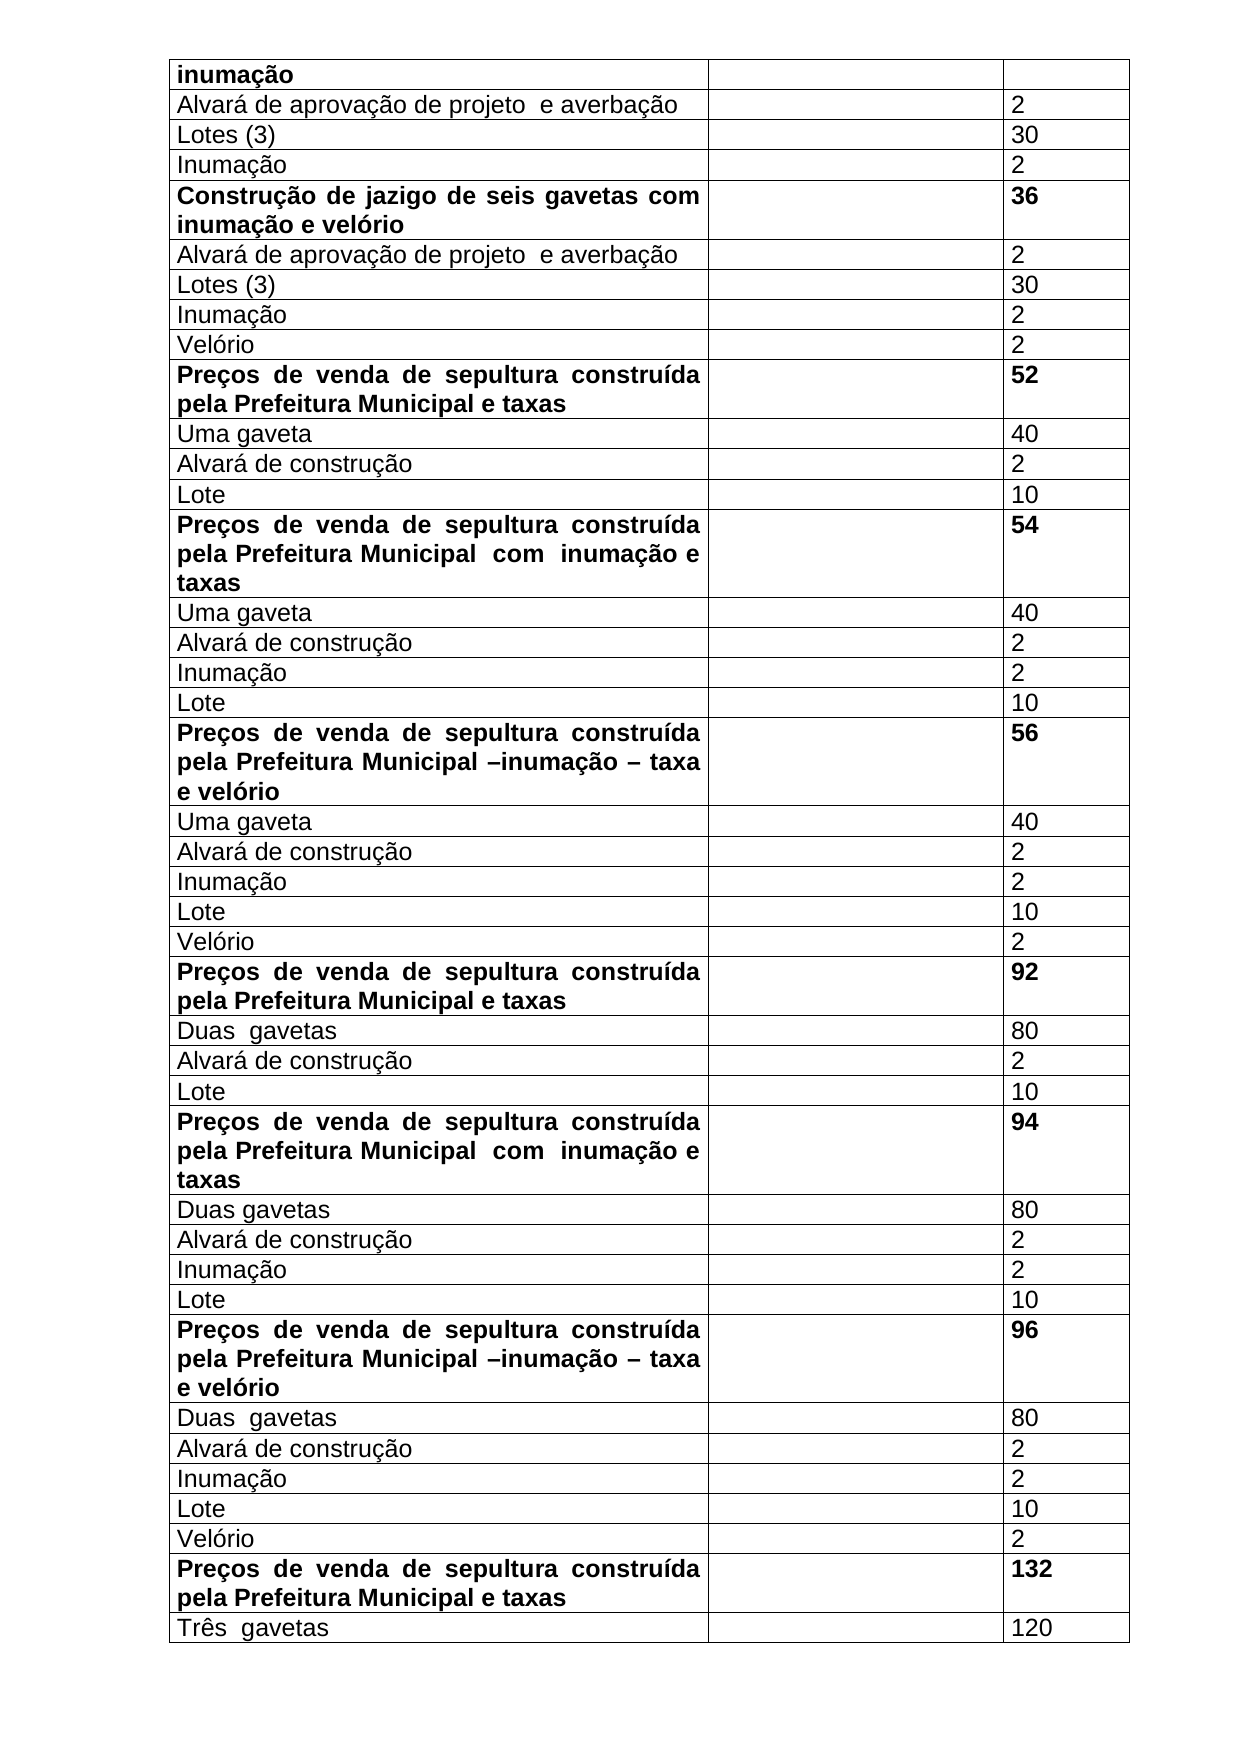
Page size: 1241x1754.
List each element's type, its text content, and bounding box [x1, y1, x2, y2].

table_cell 2 [1004, 150, 1129, 179]
table_cell [709, 957, 1003, 1015]
table_cell 92 [1004, 957, 1129, 1015]
table_cell 2 [1004, 449, 1129, 478]
table_cell inumação [170, 60, 708, 89]
table_cell Preços de venda de sepultura construída pela Prefeitura Municipal com inumação e taxas [170, 510, 708, 597]
table_cell 54 [1004, 510, 1129, 597]
table_cell 40 [1004, 806, 1129, 836]
table_cell 10 [1004, 1494, 1129, 1523]
table_cell 2 [1004, 1464, 1129, 1493]
table_cell [709, 449, 1003, 478]
table_cell Inumação [170, 1464, 708, 1493]
table_cell Lote [170, 688, 708, 717]
table_cell Velório [170, 1524, 708, 1553]
table_cell [709, 806, 1003, 836]
table_cell 40 [1004, 419, 1129, 448]
table_cell Preços de venda de sepultura construída pela Prefeitura Municipal e taxas [170, 957, 708, 1015]
table_cell [709, 897, 1003, 926]
table_cell [709, 1613, 1003, 1642]
table_cell 10 [1004, 1076, 1129, 1105]
table_cell [709, 480, 1003, 508]
table_cell Preços de venda de sepultura construída pela Prefeitura Municipal e taxas [170, 1554, 708, 1612]
table_cell [709, 300, 1003, 329]
table_cell Lotes (3) [170, 270, 708, 299]
table_cell [1004, 60, 1129, 89]
table_cell Alvará de aprovação de projeto e averbação [170, 240, 708, 269]
table_cell Alvará de construção [170, 628, 708, 657]
table_cell Inumação [170, 150, 708, 179]
table_cell Uma gaveta [170, 806, 708, 836]
table_cell [709, 1403, 1003, 1432]
table_cell Alvará de construção [170, 1434, 708, 1462]
table_cell [709, 1016, 1003, 1045]
table_cell 80 [1004, 1195, 1129, 1224]
table_cell [709, 150, 1003, 179]
table_cell Lote [170, 480, 708, 508]
table_cell 2 [1004, 1255, 1129, 1284]
table_cell Alvará de construção [170, 1046, 708, 1075]
table_cell [709, 1106, 1003, 1194]
table_cell 2 [1004, 300, 1129, 329]
table_cell [709, 658, 1003, 687]
table_cell Duas gavetas [170, 1016, 708, 1045]
table_cell [709, 1315, 1003, 1402]
table_cell 2 [1004, 628, 1129, 657]
table_cell [709, 1195, 1003, 1224]
table_cell Preços de venda de sepultura construída pela Prefeitura Municipal –inumação – taxa e velório [170, 1315, 708, 1402]
table_cell [709, 181, 1003, 239]
table_cell 2 [1004, 90, 1129, 119]
table_cell [709, 240, 1003, 269]
table_cell [709, 120, 1003, 149]
table_cell 10 [1004, 1285, 1129, 1314]
table_cell Preços de venda de sepultura construída pela Prefeitura Municipal com inumação e taxas [170, 1106, 708, 1194]
table_cell 2 [1004, 240, 1129, 269]
table_cell [709, 718, 1003, 805]
table_cell [709, 1524, 1003, 1553]
table_cell Uma gaveta [170, 419, 708, 448]
table_cell 36 [1004, 181, 1129, 239]
table_cell 120 [1004, 1613, 1129, 1642]
table_cell 80 [1004, 1016, 1129, 1045]
table_cell 30 [1004, 120, 1129, 149]
table_cell Três gavetas [170, 1613, 708, 1642]
table_cell [709, 1285, 1003, 1314]
table_cell Lote [170, 1285, 708, 1314]
table_cell 10 [1004, 688, 1129, 717]
table_cell Inumação [170, 300, 708, 329]
table_cell 80 [1004, 1403, 1129, 1432]
table_cell [709, 270, 1003, 299]
table_cell Alvará de aprovação de projeto e averbação [170, 90, 708, 119]
table_cell [709, 360, 1003, 418]
table_cell [709, 628, 1003, 657]
table_cell Alvará de construção [170, 1225, 708, 1254]
table_cell 2 [1004, 837, 1129, 866]
table_cell Lote [170, 1494, 708, 1523]
table_cell 2 [1004, 330, 1129, 359]
table_cell [709, 598, 1003, 627]
table_cell Velório [170, 330, 708, 359]
table_cell Alvará de construção [170, 449, 708, 478]
table_cell [709, 927, 1003, 956]
table_cell Inumação [170, 658, 708, 687]
table_cell [709, 1076, 1003, 1105]
table_cell [709, 510, 1003, 597]
table_cell [709, 1434, 1003, 1462]
table_cell 132 [1004, 1554, 1129, 1612]
table_cell Inumação [170, 867, 708, 896]
table_cell 2 [1004, 1434, 1129, 1462]
table_cell [709, 1046, 1003, 1075]
table_cell Preços de venda de sepultura construída pela Prefeitura Municipal –inumação – taxa e velório [170, 718, 708, 805]
table_cell Uma gaveta [170, 598, 708, 627]
table_cell 10 [1004, 480, 1129, 508]
table_cell Duas gavetas [170, 1195, 708, 1224]
table_cell 96 [1004, 1315, 1129, 1402]
table_cell Velório [170, 927, 708, 956]
table_cell Construção de jazigo de seis gavetas com inumação e velório [170, 181, 708, 239]
table_cell 2 [1004, 867, 1129, 896]
table_cell 2 [1004, 1524, 1129, 1553]
table_cell [709, 1494, 1003, 1523]
table_cell Inumação [170, 1255, 708, 1284]
table_cell Lote [170, 1076, 708, 1105]
table_cell Preços de venda de sepultura construída pela Prefeitura Municipal e taxas [170, 360, 708, 418]
table_cell [709, 837, 1003, 866]
table_cell Lotes (3) [170, 120, 708, 149]
table_cell 2 [1004, 927, 1129, 956]
table_cell 2 [1004, 1225, 1129, 1254]
table_cell [709, 1554, 1003, 1612]
table_cell [709, 867, 1003, 896]
table_cell [709, 688, 1003, 717]
table_cell 56 [1004, 718, 1129, 805]
table_cell [709, 1255, 1003, 1284]
table_cell Lote [170, 897, 708, 926]
table_cell 10 [1004, 897, 1129, 926]
table_cell [709, 330, 1003, 359]
table_cell [709, 90, 1003, 119]
table_cell 30 [1004, 270, 1129, 299]
table_cell 94 [1004, 1106, 1129, 1194]
table_cell [709, 419, 1003, 448]
table_cell Duas gavetas [170, 1403, 708, 1432]
table_cell 52 [1004, 360, 1129, 418]
table_cell [709, 1225, 1003, 1254]
table_cell [709, 60, 1003, 89]
table_cell 40 [1004, 598, 1129, 627]
table_cell [709, 1464, 1003, 1493]
table_cell Alvará de construção [170, 837, 708, 866]
table_cell 2 [1004, 1046, 1129, 1075]
table_cell 2 [1004, 658, 1129, 687]
